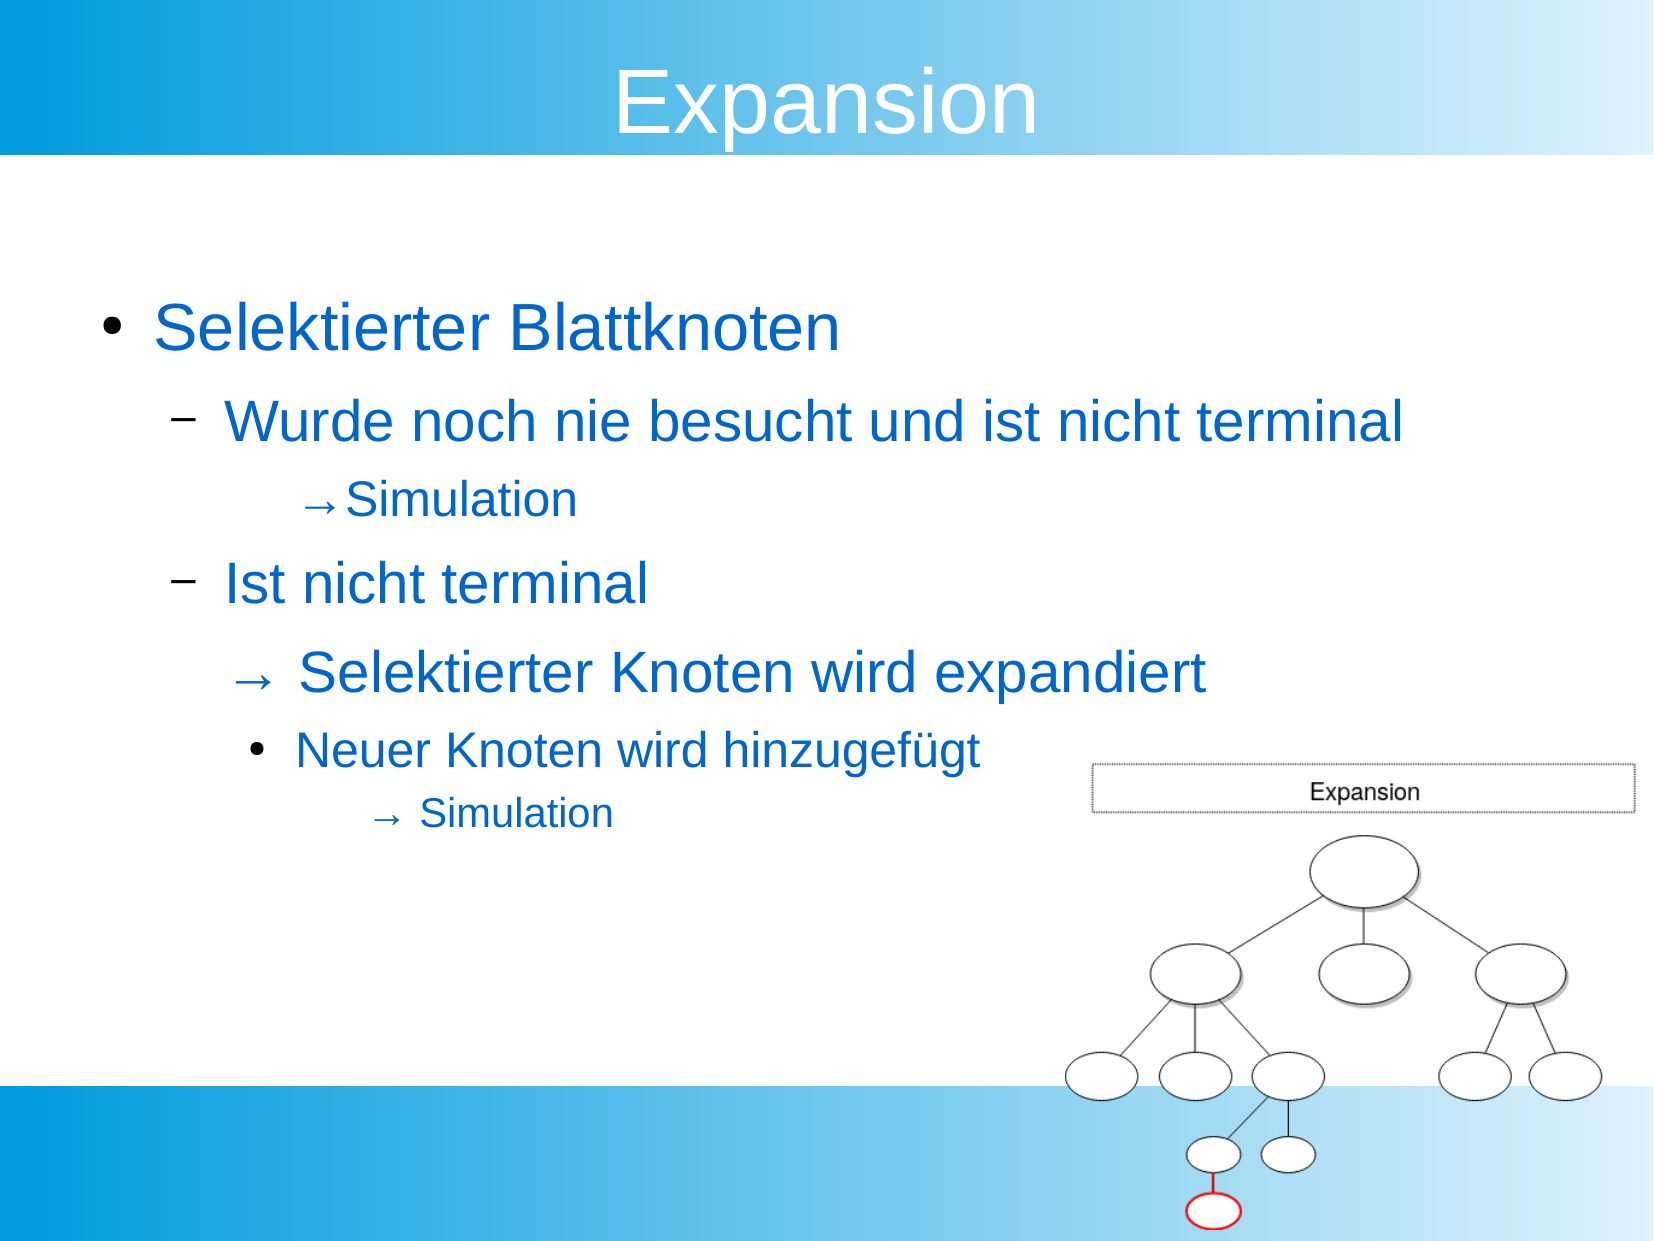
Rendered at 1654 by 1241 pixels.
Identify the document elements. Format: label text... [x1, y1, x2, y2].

picture [1065, 763, 1636, 1231]
title Expansion [82, 49, 1571, 155]
list Selektierter Blattknoten Wurde noch nie besucht und ist nicht terminal →Simulation Ist nicht terminal → Selektierter Knoten wird expandiert Neuer Knoten wird hinzugefügt → Simulation [82, 290, 1571, 1010]
